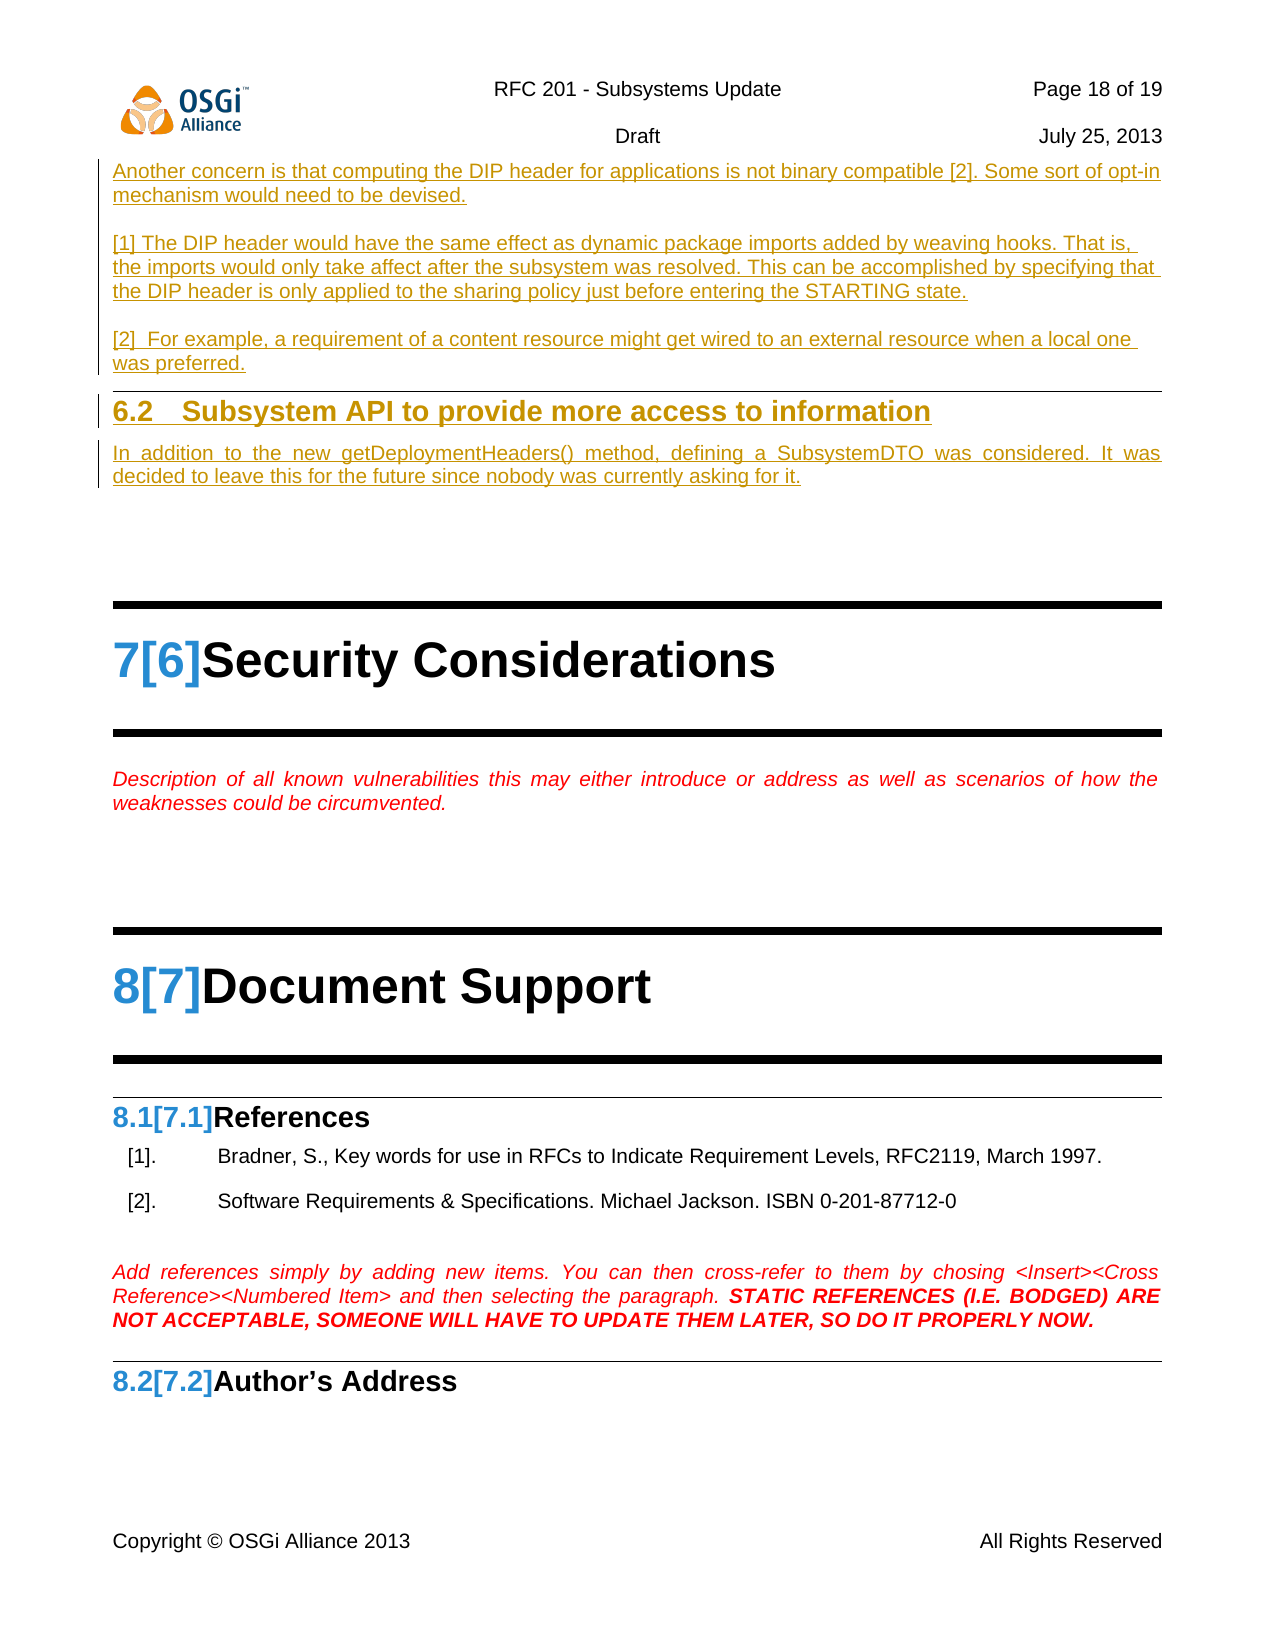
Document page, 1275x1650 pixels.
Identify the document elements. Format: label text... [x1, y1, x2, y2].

text decided to leave this for the future since nobody was currently asking for it. [112, 462, 1162, 488]
subtitle References [112, 1098, 1162, 1134]
subtitle Security Considerations [112, 602, 1162, 737]
subtitle Author’s Address [112, 1362, 1162, 1397]
text [1] The DIP header would have the same effect as dynamic package imports added by weaving hooks. That is, the imports would only take affect after the subsystem was resolved. This can be accomplished by specifying that the DIP header is only applied to the sharing policy just before entering the STARTING state. [112, 231, 1162, 303]
text Another concern is that computing the DIP header for applications is not binary compatible [2]. Some sort of opt-in mechanism would need to be devised. [112, 159, 1162, 207]
text [2] For example, a requirement of a content resource might get wired to an external resource when a local one was preferred. [112, 327, 1162, 374]
subtitle Subsystem API to provide more access to information [112, 392, 1162, 428]
list Bradner, S., Key words for use in RFCs to Indicate Requirement Levels, RFC2119, March 1997. [127, 1144, 1162, 1168]
picture [113, 78, 257, 142]
text Add references simply by adding new items. You can then cross-refer to them by chosing <Insert><Cross Reference><Numbered Item> and then selecting the paragraph. STATIC REFERENCES (I.E. BODGED) ARE NOT ACCEPTABLE, SOMEONE WILL HAVE TO UPDATE THEM LATER, SO DO IT PROPERLY NOW. [112, 1260, 1162, 1332]
subtitle Document Support [112, 928, 1162, 1064]
text Description of all known vulnerabilities this may either introduce or address as well as scenarios of how the weaknesses could be circumvented. [112, 767, 1162, 814]
text In addition to the new getDeploymentHeaders() method, defining a SubsystemDTO was considered. It was [112, 440, 1162, 461]
list Software Requirements & Specifications. Michael Jackson. ISBN 0-201-87712-0 [127, 1189, 1162, 1213]
